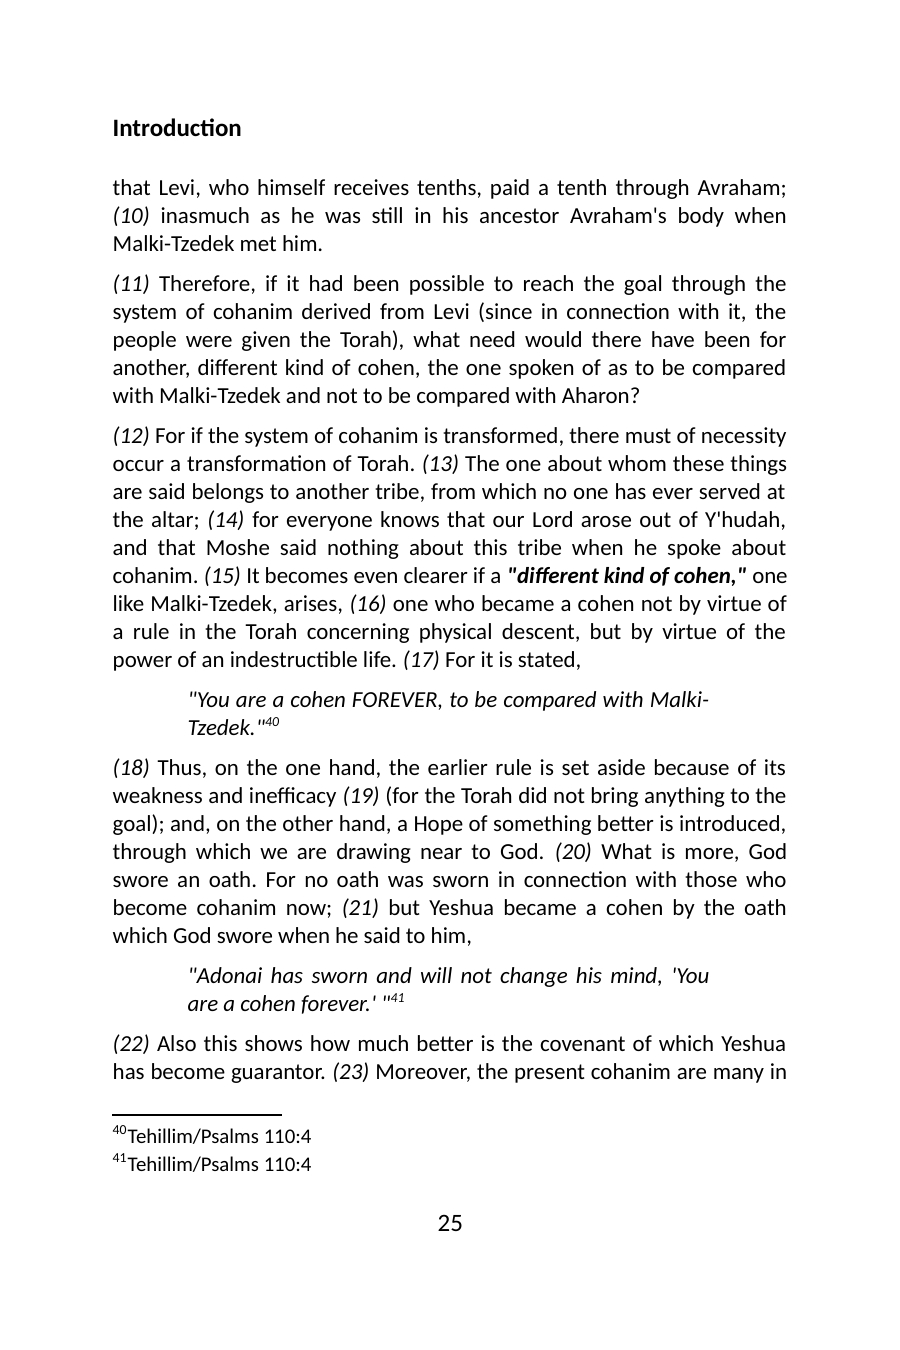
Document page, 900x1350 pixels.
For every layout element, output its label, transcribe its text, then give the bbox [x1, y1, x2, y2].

text (18) Thus, on the one hand, the earlier rule is set aside because of its weakness and inefficacy (19) (for the Torah did not bring anything to the goal); and, on the other hand, a Hope of something better is introduced, through which we are drawing near to God. (20) What is more, God swore an oath. For no oath was sworn in connection with those who become cohanim now; (21) but Yeshua became a cohen by the oath which God swore when he said to him, [112, 753, 787, 949]
text (22) Also this shows how much better is the covenant of which Yeshua has become guarantor. (23) Moreover, the present cohanim are many in [112, 1029, 787, 1086]
text Tehillim/Psalms 110:4 [112, 1121, 787, 1149]
text that Levi, who himself receives tenths, paid a tenth through Avraham; (10) inasmuch as he was still in his ancestor Avraham's body when Malki-Tzedek met him. [112, 173, 787, 257]
text "You are a cohen FOREVER, to be compared with Malki-Tzedek." [187, 685, 712, 741]
text "Adonai has sworn and will not change his mind, 'You are a cohen forever.' " [187, 961, 712, 1017]
text (11) Therefore, if it had been possible to reach the goal through the system of cohanim derived from Levi (since in connection with it, the people were given the Torah), what need would there have been for another, different kind of cohen, the one spoken of as to be compared with Malki-Tzedek and not to be compared with Aharon? [112, 269, 787, 409]
text (12) For if the system of cohanim is transformed, there must of necessity occur a transformation of Torah. (13) The one about whom these things are said belongs to another tribe, from which no one has ever served at the altar; (14) for everyone knows that our Lord arose out of Y'hudah, and that Moshe said nothing about this tribe when he spoke about cohanim. (15) It becomes even clearer if a "different kind of cohen," one like Malki-Tzedek, arises, (16) one who became a cohen not by virtue of a rule in the Torah concerning physical descent, but by virtue of the power of an indestructible life. (17) For it is stated, [112, 421, 787, 673]
text Tehillim/Psalms 110:4 [112, 1149, 787, 1177]
